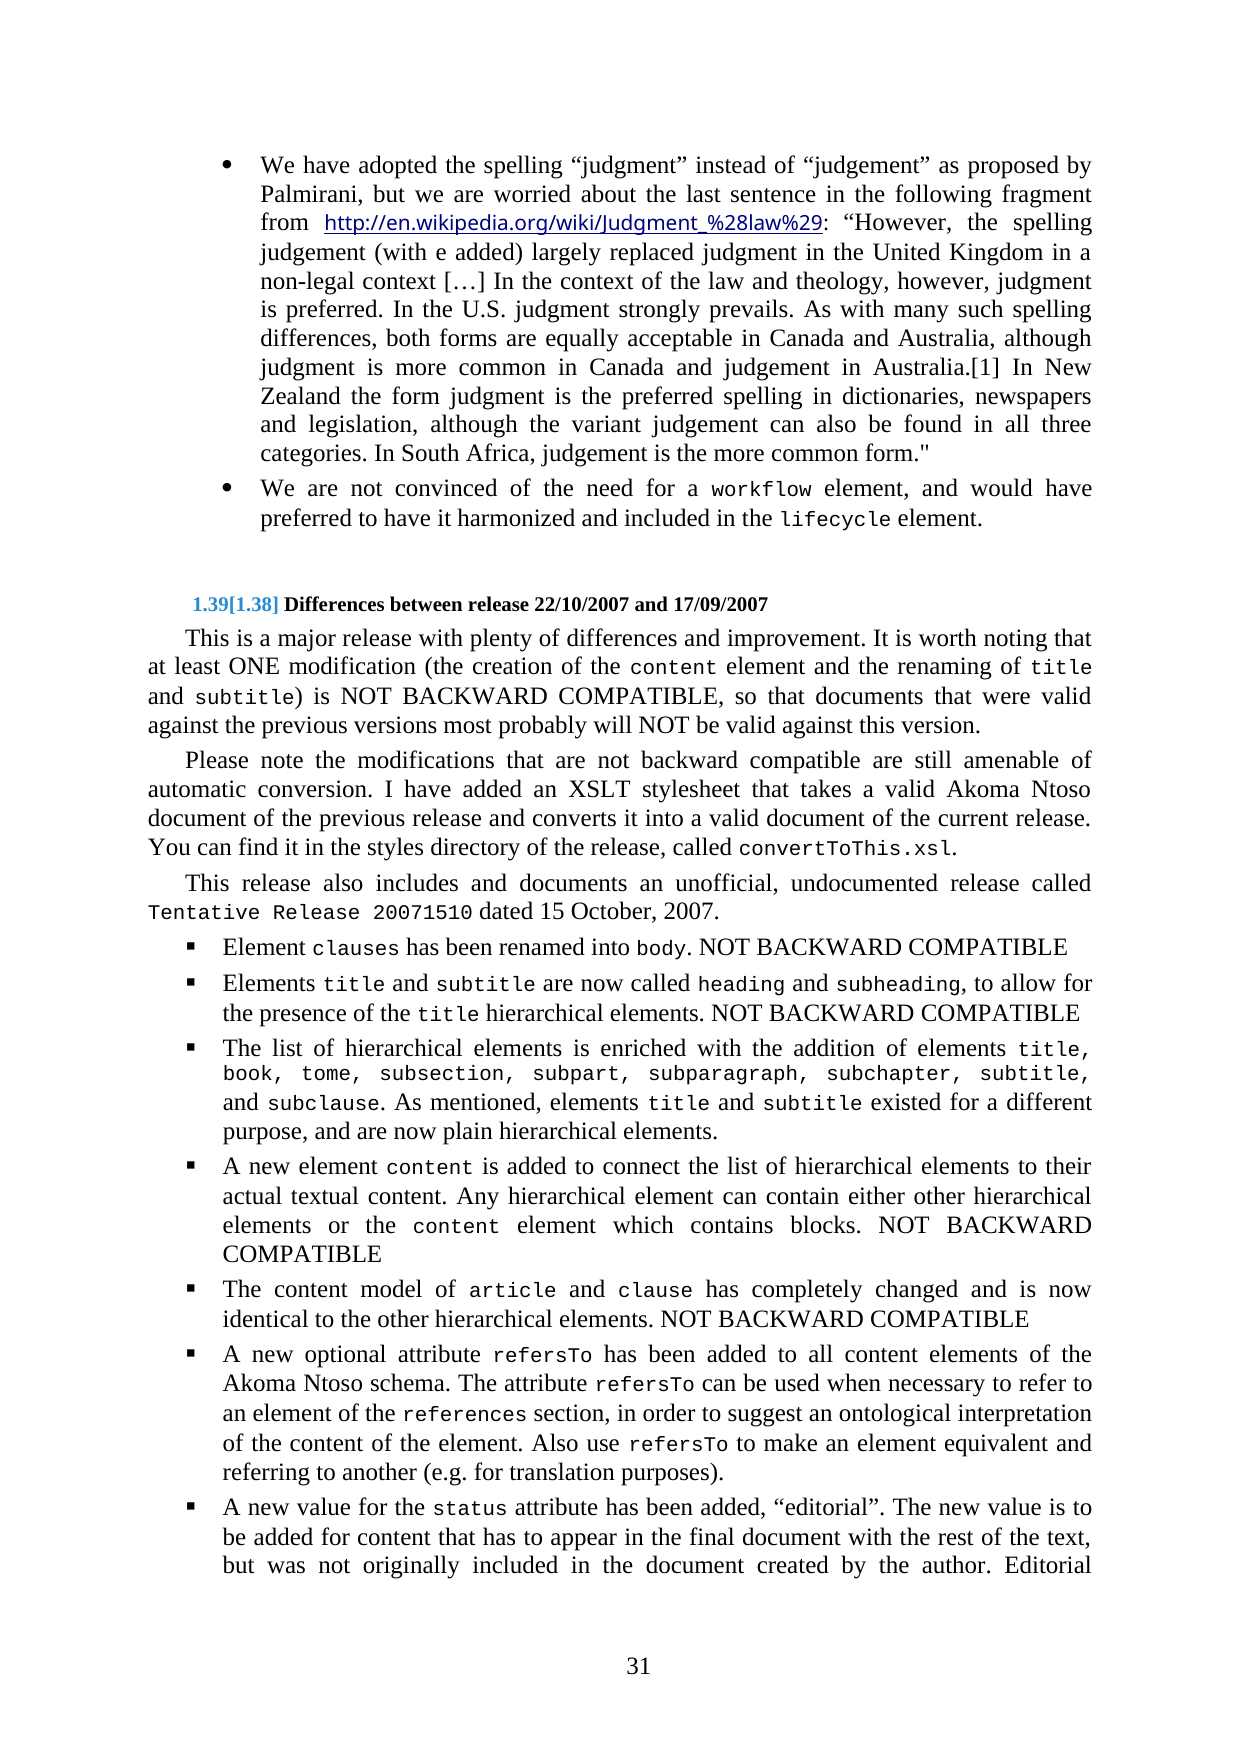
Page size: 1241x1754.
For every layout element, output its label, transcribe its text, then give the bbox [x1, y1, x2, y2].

subtitle Differences between release 22/10/2007 and 17/09/2007 [192, 592, 1092, 616]
list A new value for the status attribute has been added, “editorial”. The new value is to be added for content that has to appear in the final document with the rest of the text, but was not originally included in the document created by the author. Editorial [185, 1492, 1092, 1579]
list Elements title and subtitle are now called heading and subheading, to allow for the presence of the title hierarchical elements. NOT BACKWARD COMPATIBLE [185, 968, 1092, 1027]
text This is a major release with plenty of differences and improvement. It is worth noting that at least ONE modification (the creation of the content element and the renaming of title and subtitle) is NOT BACKWARD COMPATIBLE, so that documents that were valid against the previous versions most probably will NOT be valid against this version. [148, 623, 1092, 739]
text This release also includes and documents an unofficial, undocumented release called Tentative Release 20071510 dated 15 October, 2007. [148, 868, 1092, 926]
list A new element content is added to connect the list of hierarchical elements to their actual textual content. Any hierarchical element can contain either other hierarchical elements or the content element which contains blocks. NOT BACKWARD COMPATIBLE [185, 1151, 1092, 1268]
list A new optional attribute refersTo has been added to all content elements of the Akoma Ntoso schema. The attribute refersTo can be used when necessary to refer to an element of the references section, in order to suggest an ontological interpretation of the content of the element. Also use refersTo to make an element equivalent and referring to another (e.g. for translation purposes). [185, 1339, 1092, 1486]
list Element clauses has been renamed into body. NOT BACKWARD COMPATIBLE [185, 932, 1092, 962]
list We are not convinced of the need for a workflow element, and would have preferred to have it harmonized and included in the lifecycle element. [223, 473, 1092, 532]
list The content model of article and clause has completely changed and is now identical to the other hierarchical elements. NOT BACKWARD COMPATIBLE [185, 1274, 1092, 1333]
list The list of hierarchical elements is enriched with the addition of elements title, book, tome, subsection, subpart, subparagraph, subchapter, subtitle, and subclause. As mentioned, elements title and subtitle existed for a different purpose, and are now plain hierarchical elements. [185, 1033, 1092, 1145]
text Please note the modifications that are not backward compatible are still amenable of automatic conversion. I have added an XSLT stylesheet that takes a valid Akoma Ntoso document of the previous release and converts it into a valid document of the current release. You can find it in the styles directory of the release, called convertToThis.xsl. [148, 746, 1092, 861]
list We have adopted the spelling “judgment” instead of “judgement” as proposed by Palmirani, but we are worried about the last sentence in the following fragment from http://en.wikipedia.org/wiki/Judgment_%28law%29: “However, the spelling judgement (with e added) largely replaced judgment in the United Kingdom in a non-legal context […] In the context of the law and theology, however, judgment is preferred. In the U.S. judgment strongly prevails. As with many such spelling differences, both forms are equally acceptable in Canada and Australia, although judgment is more common in Canada and judgement in Australia.[1] In New Zealand the form judgment is the preferred spelling in dictionaries, newspapers and legislation, although the variant judgement can also be found in all three categories. In South Africa, judgement is the more common form." [223, 150, 1092, 467]
